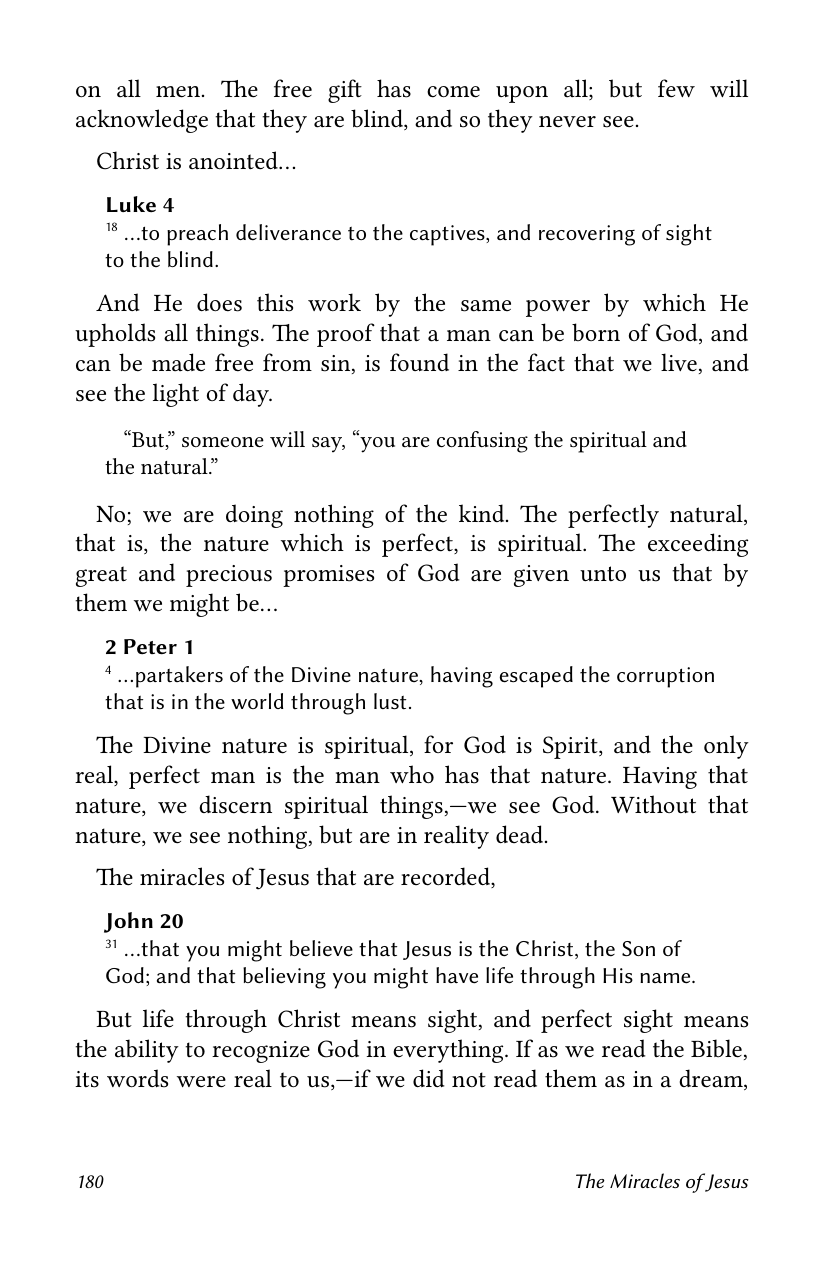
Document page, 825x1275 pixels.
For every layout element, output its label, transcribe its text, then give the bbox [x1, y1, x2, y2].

text 31 ...that you might believe that Jesus is the Christ, the Son of God; and that believing you might have life through His name. [105, 936, 720, 989]
text 18 ...to preach deliverance to the captives, and recovering of sight to the blind. [105, 219, 720, 273]
text 2 Peter 1 [105, 634, 750, 660]
text No; we are doing nothing of the kind. The perfectly natural, that is, the nature which is perfect, is spiritual. The exceeding great and precious promises of God are given unto us that by them we might be... [75, 499, 750, 618]
text John 20 [105, 908, 750, 934]
text “But,” someone will say, “you are confusing the spiritual and the natural.” [105, 427, 720, 480]
text 4 ...partakers of the Divine nature, having escaped the corruption that is in the world through lust. [105, 662, 720, 715]
text on all men. The free gift has come upon all; but few will acknowledge that they are blind, and so they never see. [75, 75, 750, 133]
text Luke 4 [105, 192, 750, 218]
text The Divine nature is spiritual, for God is Spirit, and the only real, perfect man is the man who has that nature. Having that nature, we discern spiritual things,—we see God. Without that nature, we see nothing, but are in reality dead. [75, 732, 750, 850]
text And He does this work by the same power by which He upholds all things. The proof that a man can be born of God, and can be made free from sin, is found in the fact that we live, and see the light of day. [75, 289, 750, 407]
text Christ is anointed... [75, 147, 750, 175]
text The miracles of Jesus that are recorded, [75, 863, 750, 892]
text But life through Christ means sight, and perfect sight means the ability to recognize God in everything. If as we read the Bible, its words were real to us,—if we did not read them as in a dream, [75, 1006, 750, 1094]
